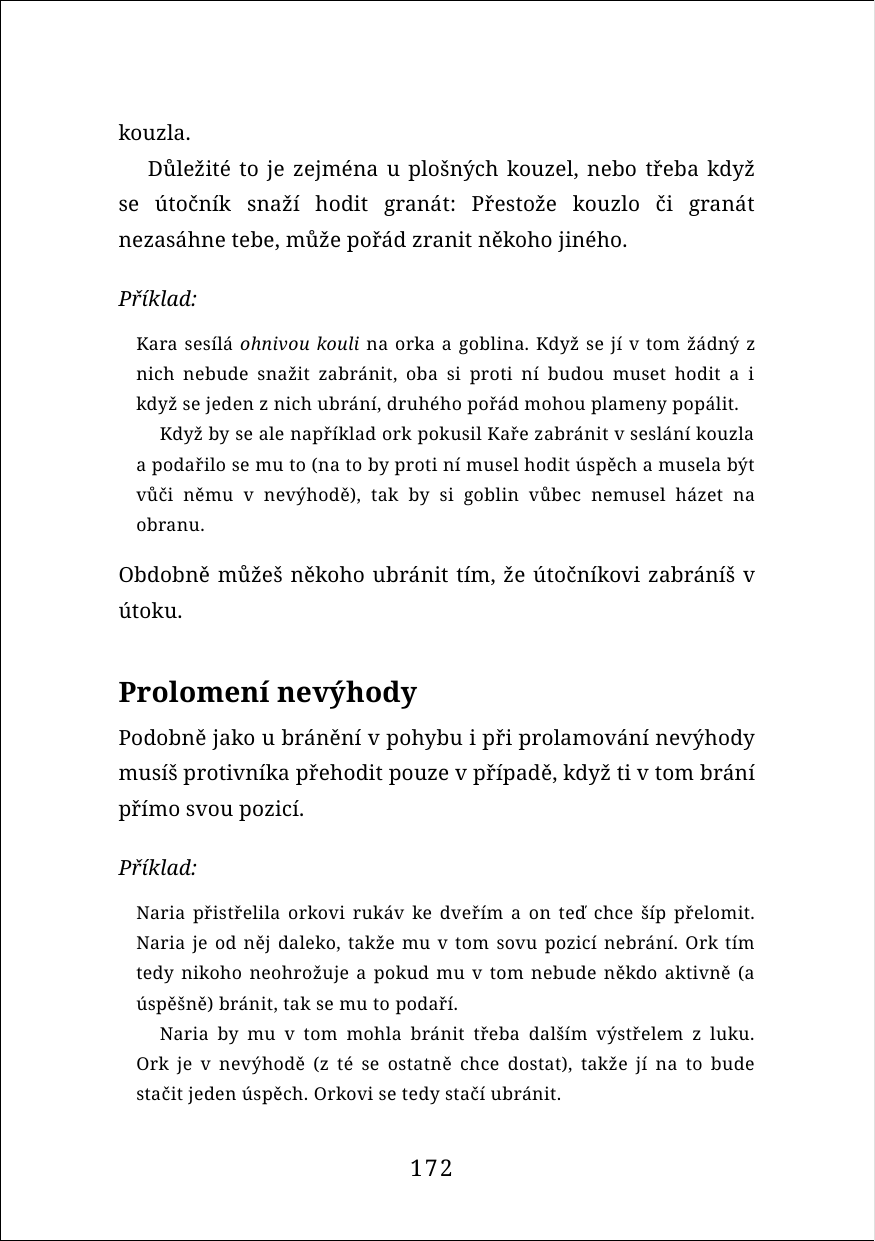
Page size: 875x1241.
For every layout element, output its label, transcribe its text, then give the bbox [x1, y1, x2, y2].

text Příklad: [118, 284, 756, 312]
text Příklad: [118, 853, 756, 882]
text Podobně jako u bránění v pohybu i při prolamování nevýhody musíš protivníka přehodit pouze v případě, když ti v tom brání přímo svou pozicí. [118, 723, 756, 822]
text Kara sesílá ohnivou kouli na orka a goblina. Když se jí v tom žádný z nich nebude snažit zabránit, oba si proti ní budou muset hodit a i když se jeden z nich ubrání, druhého pořád mohou plameny popálit. Když by se ale například ork pokusil Kaře zabránit v seslání kouzla a podařilo se mu to (na to by proti ní musel hodit úspěch a musela být vůči němu v nevýhodě), tak by si goblin vůbec nemusel házet na obranu. [136, 331, 756, 537]
subtitle Prolomení nevýhody [118, 673, 756, 711]
text Obdobně můžeš někoho ubránit tím, že útočníkovi zabráníš v útoku. [118, 560, 756, 624]
text kouzla. Důležité to je zejména u plošných kouzel, nebo třeba když se útočník snaží hodit granát: Přestože kouzlo či granát nezasáhne tebe, může pořád zranit někoho jiného. [118, 118, 756, 253]
text Naria přistřelila orkovi rukáv ke dveřím a on teď chce šíp přelomit. Naria je od něj daleko, takže mu v tom sovu pozicí nebrání. Ork tím tedy nikoho neohrožuje a pokud mu v tom nebude někdo aktivně (a úspěšně) bránit, tak se mu to podaří. Naria by mu v tom mohla bránit třeba dalším výstřelem z luku. Ork je v nevýhodě (z té se ostatně chce dostat), takže jí na to bude stačit jeden úspěch. Orkovi se tedy stačí ubránit. [136, 900, 756, 1106]
